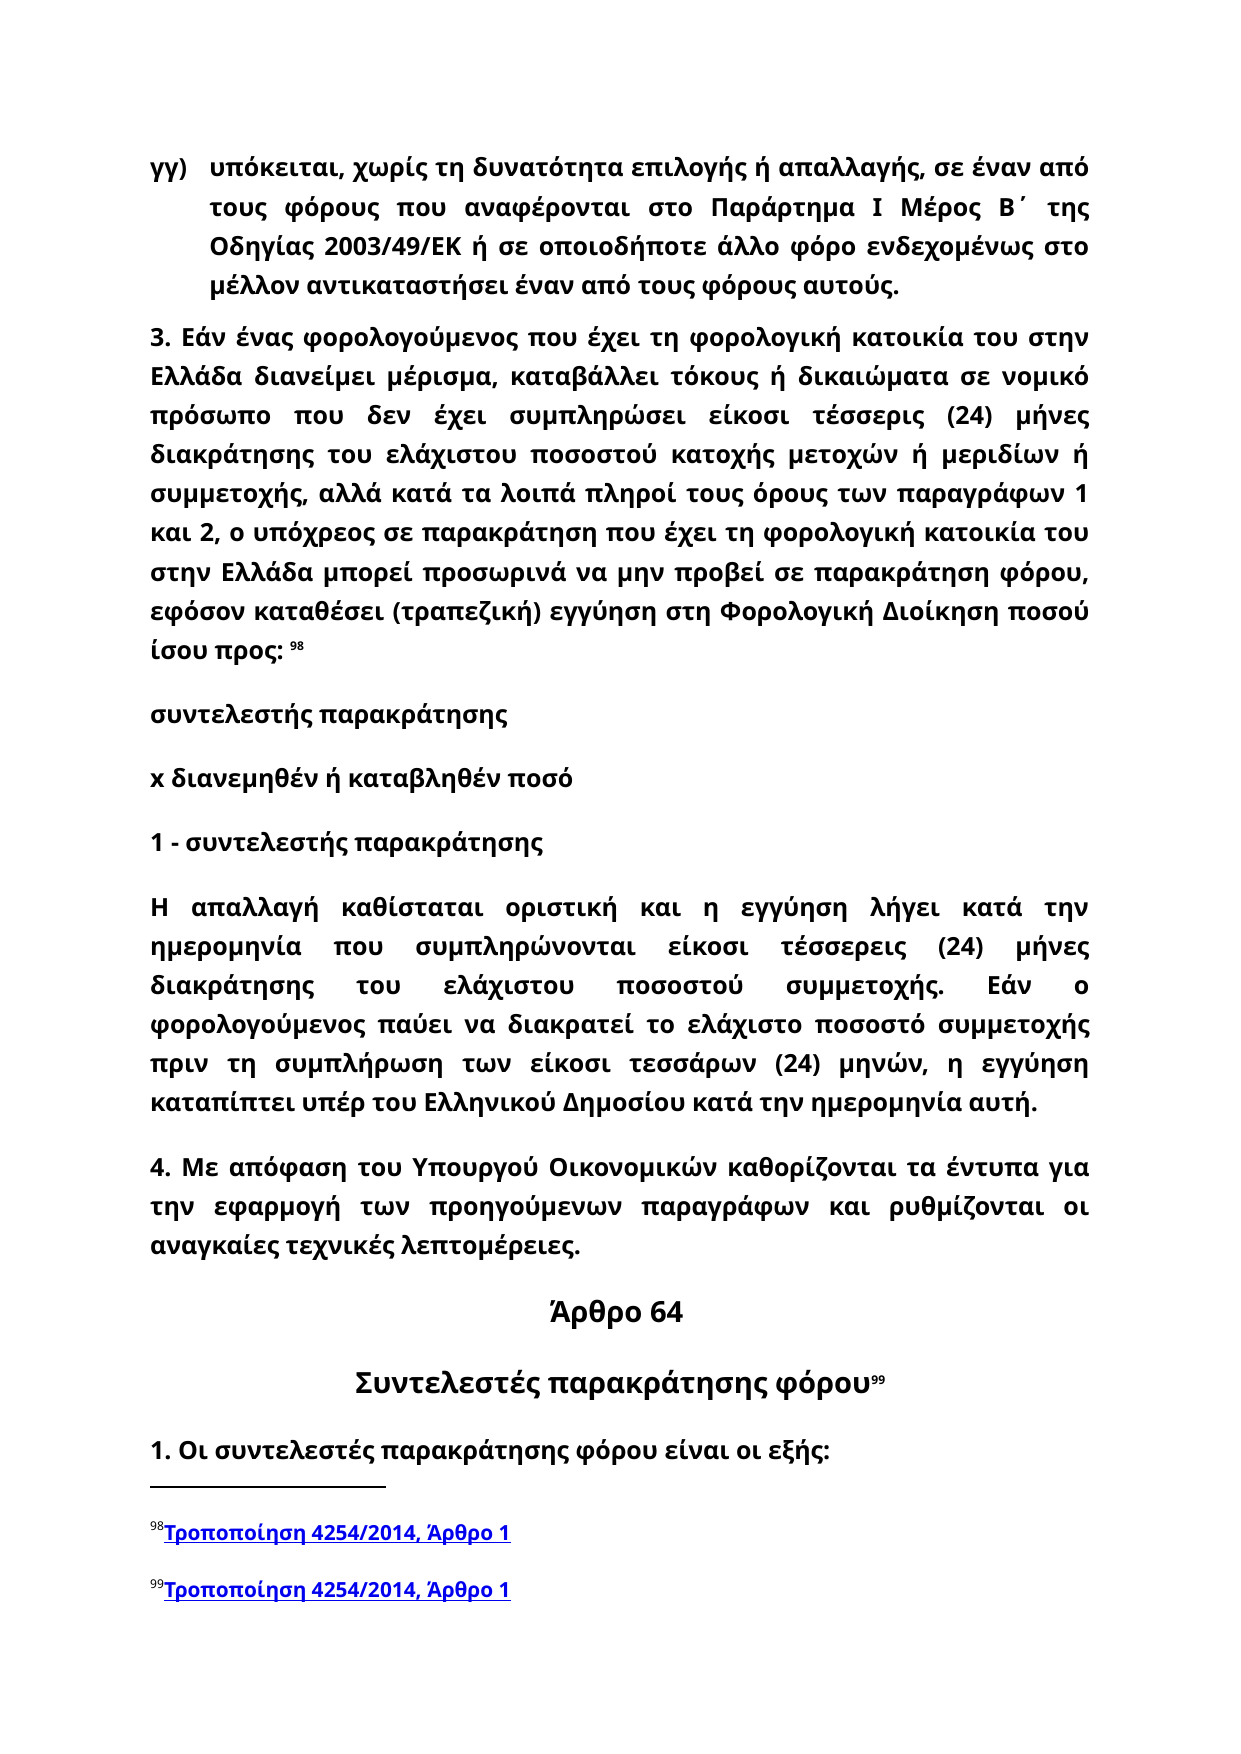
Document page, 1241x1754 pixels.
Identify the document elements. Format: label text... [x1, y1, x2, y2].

text 1 - συντελεστής παρακράτησης [150, 825, 1090, 859]
text συντελεστής παρακράτησης [150, 697, 1090, 731]
subtitle Συντελεστές παρακράτησης φόρου [150, 1362, 1090, 1402]
text Τροποποίηση 4254/2014, Άρθρο 1 [150, 1518, 1090, 1546]
text x διανεμηθέν ή καταβληθέν ποσό [150, 761, 1090, 795]
text Η απαλλαγή καθίσταται οριστική και η εγγύηση λήγει κατά την ημερομηνία που συμπληρώνονται είκοσι τέσσερεις (24) μήνες διακράτησης του ελάχιστου ποσοστού συμμετοχής. Εάν ο φορολογούμενος παύει να διακρατεί το ελάχιστο ποσοστό συμμετοχής πριν τη συμπλήρωση των είκοσι τεσσάρων (24) μηνών, η εγγύηση καταπίπτει υπέρ του Ελληνικού Δημοσίου κατά την ημερομηνία αυτή. [150, 889, 1090, 1119]
text Τροποποίηση 4254/2014, Άρθρο 1 [150, 1576, 1090, 1604]
text 3. Εάν ένας φορολογούμενος που έχει τη φορολογική κατοικία του στην Ελλάδα διανείμει μέρισμα, καταβάλλει τόκους ή δικαιώματα σε νομικό πρόσωπο που δεν έχει συμπληρώσει είκοσι τέσσερις (24) μήνες διακράτησης του ελάχιστου ποσοστού κατοχής μετοχών ή μεριδίων ή συμμετοχής, αλλά κατά τα λοιπά πληροί τους όρους των παραγράφων 1 και 2, ο υπόχρεος σε παρακράτηση που έχει τη φορολογική κατοικία του στην Ελλάδα μπορεί προσωρινά να μην προβεί σε παρακράτηση φόρου, εφόσον καταθέσει (τραπεζική) εγγύηση στη Φορολογική Διοίκηση ποσού ίσου προς: [150, 319, 1090, 667]
list γγ) υπόκειται, χωρίς τη δυνατότητα επιλογής ή απαλλαγής, σε έναν από τους φόρους που αναφέρονται στο Παράρτημα Ι Μέρος Β΄ της Οδηγίας 2003/49/ΕΚ ή σε οποιοδήποτε άλλο φόρο ενδεχομένως στο μέλλον αντικαταστήσει έναν από τους φόρους αυτούς. [150, 150, 1090, 302]
text 1. Οι συντελεστές παρακράτησης φόρου είναι οι εξής: [150, 1433, 1090, 1467]
subtitle Άρθρο 64 [150, 1292, 1090, 1331]
text 4. Με απόφαση του Υπουργού Οικονομικών καθορίζονται τα έντυπα για την εφαρμογή των προηγούμενων παραγράφων και ρυθμίζονται οι αναγκαίες τεχνικές λεπτομέρειες. [150, 1149, 1090, 1262]
